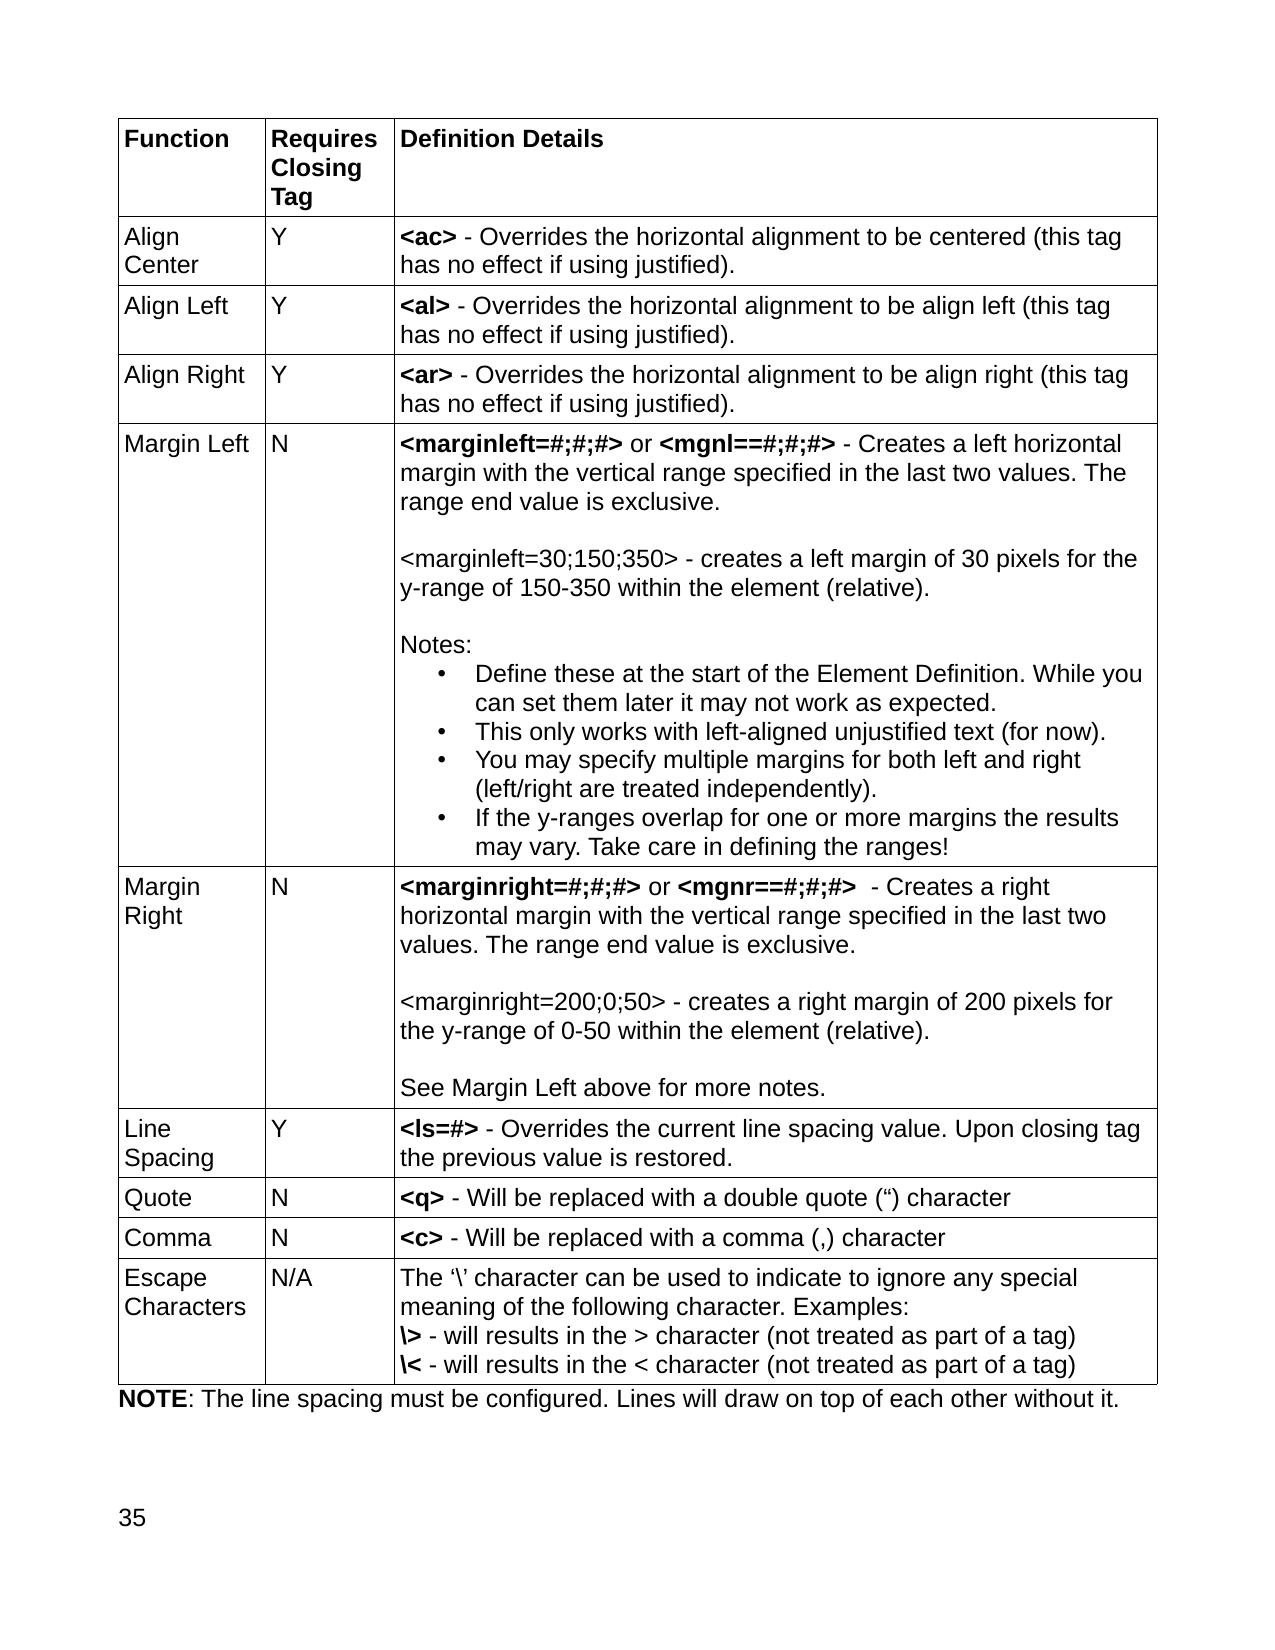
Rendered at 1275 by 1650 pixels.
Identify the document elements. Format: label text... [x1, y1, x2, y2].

table_cell Escape Characters [119, 1259, 265, 1384]
table_cell <c> - Will be replaced with a comma (,) character [395, 1218, 1157, 1258]
table_cell Y [266, 355, 394, 423]
table_cell Align Center [119, 217, 265, 285]
table_header Function [119, 119, 265, 216]
table_cell The ‘\’ character can be used to indicate to ignore any special meaning of the following character. Examples: \> - will results in the > character (not treated as part of a tag) \< - will results in the < character (not treated as part of a tag) [395, 1259, 1157, 1384]
table_cell <ac> - Overrides the horizontal alignment to be centered (this tag has no effect if using justified). [395, 217, 1157, 285]
table_cell <ls=#> - Overrides the current line spacing value. Upon closing tag the previous value is restored. [395, 1109, 1157, 1177]
table_cell Margin Right [119, 867, 265, 1108]
table_header Definition Details [395, 119, 1157, 216]
table_cell Margin Left [119, 424, 265, 866]
table_cell N [266, 424, 394, 866]
table_cell Align Left [119, 286, 265, 354]
table_header Requires Closing Tag [266, 119, 394, 216]
table_cell N/A [266, 1259, 394, 1384]
table_cell <q> - Will be replaced with a double quote (“) character [395, 1178, 1157, 1217]
table_cell Align Right [119, 355, 265, 423]
table_cell N [266, 867, 394, 1108]
table_cell N [266, 1218, 394, 1258]
table_cell Line Spacing [119, 1109, 265, 1177]
table_cell <ar> - Overrides the horizontal alignment to be align right (this tag has no effect if using justified). [395, 355, 1157, 423]
table_cell Comma [119, 1218, 265, 1258]
table_cell Y [266, 1109, 394, 1177]
text NOTE: The line spacing must be configured. Lines will draw on top of each other without it. [118, 1385, 1157, 1413]
table_cell Quote [119, 1178, 265, 1217]
table_cell <marginright=#;#;#> or <mgnr==#;#;#> - Creates a right horizontal margin with the vertical range specified in the last two values. The range end value is exclusive. <marginright=200;0;50> - creates a right margin of 200 pixels for the y-range of 0-50 within the element (relative). See Margin Left above for more notes. [395, 867, 1157, 1108]
table_cell <al> - Overrides the horizontal alignment to be align left (this tag has no effect if using justified). [395, 286, 1157, 354]
table_cell N [266, 1178, 394, 1217]
table_cell Y [266, 286, 394, 354]
table_cell Y [266, 217, 394, 285]
table_cell <marginleft=#;#;#> or <mgnl==#;#;#> - Creates a left horizontal margin with the vertical range specified in the last two values. The range end value is exclusive. <marginleft=30;150;350> - creates a left margin of 30 pixels for the y-range of 150-350 within the element (relative). Notes: Define these at the start of the Element Definition. While you can set them later it may not work as expected. This only works with left-aligned unjustified text (for now). You may specify multiple margins for both left and right (left/right are treated independently). If the y-ranges overlap for one or more margins the results may vary. Take care in defining the ranges! [395, 424, 1157, 866]
